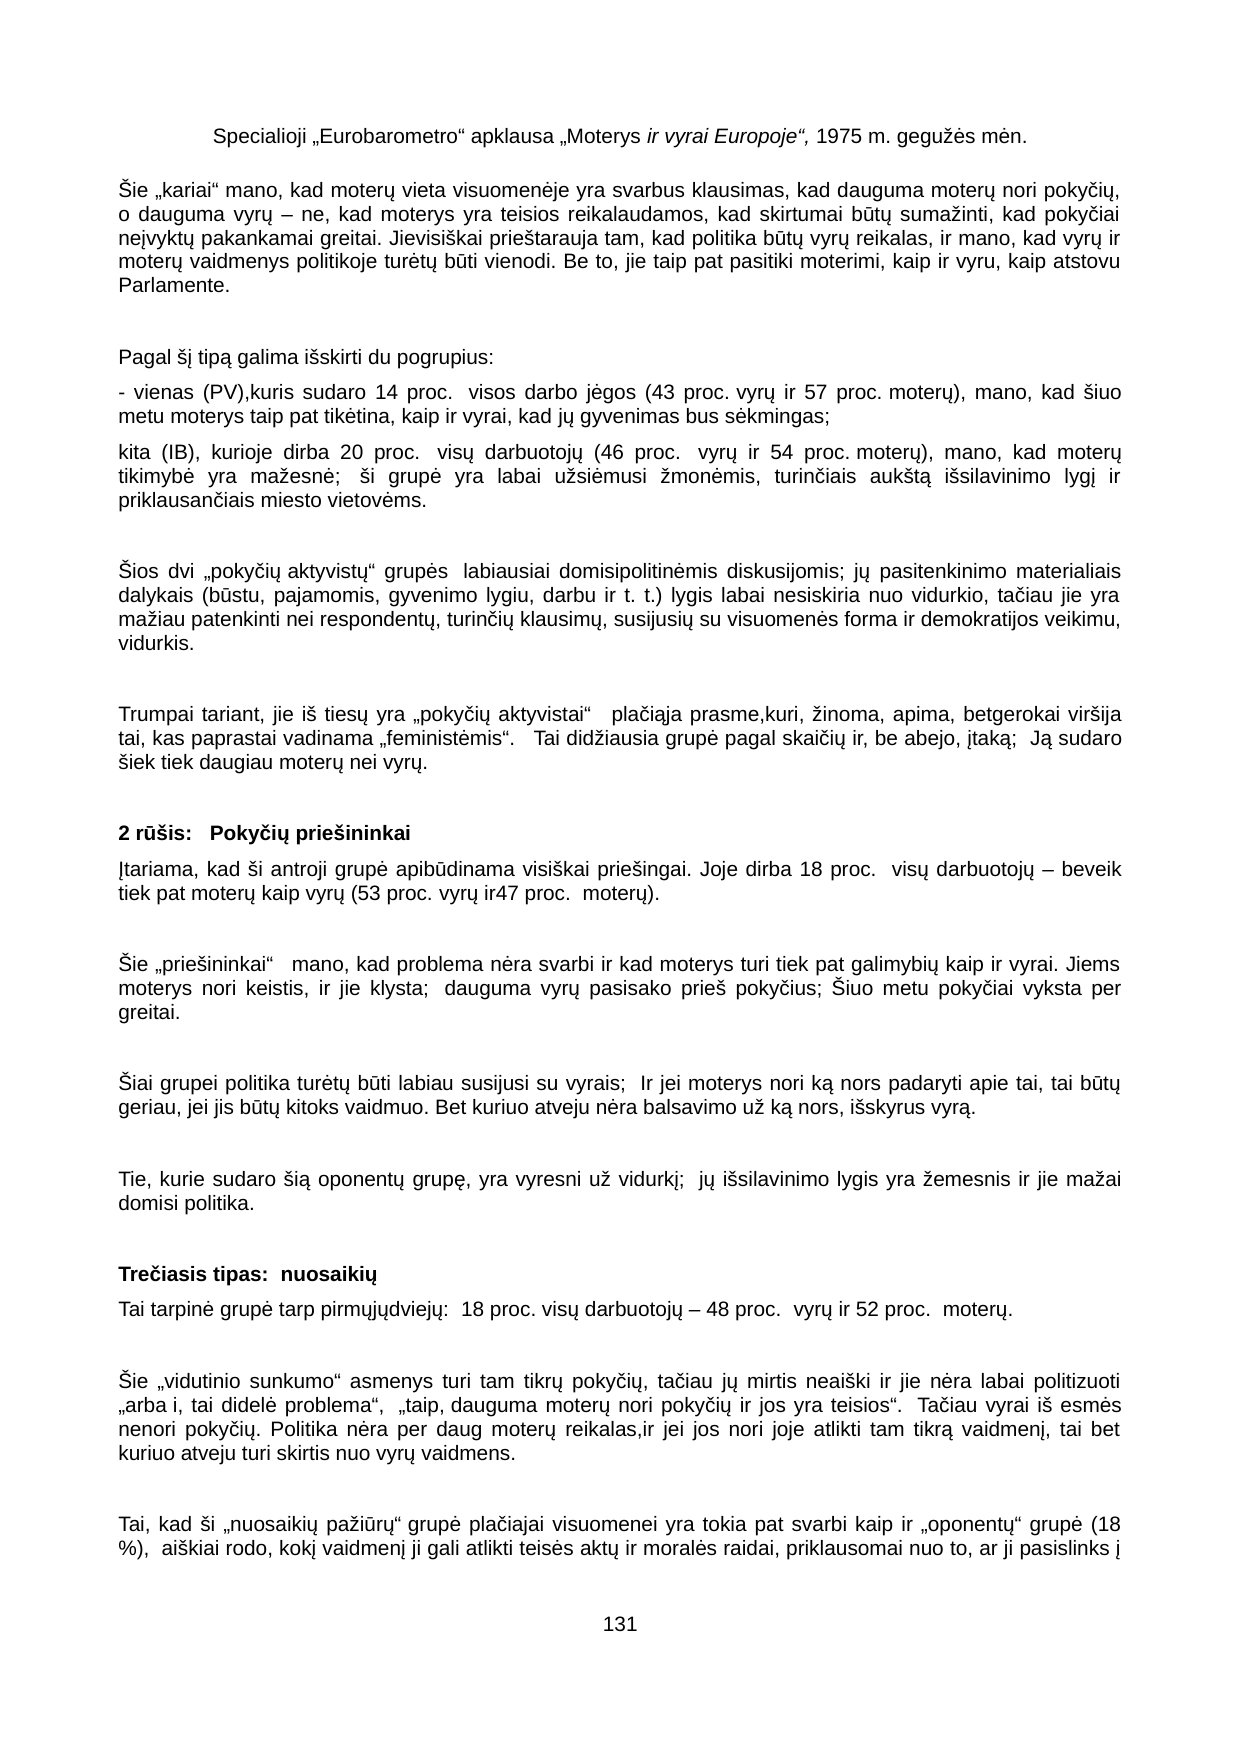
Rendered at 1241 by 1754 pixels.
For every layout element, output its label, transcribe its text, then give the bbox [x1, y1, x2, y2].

text - vienas (PV),kuris sudaro 14 proc. visos darbo jėgos (43 proc. vyrų ir 57 proc. moterų), mano, kad šiuo metu moterys taip pat tikėtina, kaip ir vyrai, kad jų gyvenimas bus sėkmingas; [118, 380, 1122, 428]
text Šios dvi „pokyčių aktyvistų“ grupės labiausiai domisipolitinėmis diskusijomis; jų pasitenkinimo materialiais dalykais (būstu, pajamomis, gyvenimo lygiu, darbu ir t. t.) lygis labai nesiskiria nuo vidurkio, tačiau jie yra mažiau patenkinti nei respondentų, turinčių klausimų, susijusių su visuomenės forma ir demokratijos veikimu, vidurkis. [118, 559, 1122, 655]
text Šie „kariai“ mano, kad moterų vieta visuomenėje yra svarbus klausimas, kad dauguma moterų nori pokyčių, o dauguma vyrų – ne, kad moterys yra teisios reikalaudamos, kad skirtumai būtų sumažinti, kad pokyčiai neįvyktų pakankamai greitai. Jievisiškai prieštarauja tam, kad politika būtų vyrų reikalas, ir mano, kad vyrų ir moterų vaidmenys politikoje turėtų būti vienodi. Be to, jie taip pat pasitiki moterimi, kaip ir vyru, kaip atstovu Parlamente. [118, 177, 1122, 297]
text Pagal šį tipą galima išskirti du pogrupius: [118, 344, 1122, 368]
text Įtariama, kad ši antroji grupė apibūdinama visiškai priešingai. Joje dirba 18 proc. visų darbuotojų – beveik tiek pat moterų kaip vyrų (53 proc. vyrų ir47 proc. moterų). [118, 857, 1122, 905]
text Trumpai tariant, jie iš tiesų yra „pokyčių aktyvistai“ plačiąja prasme,kuri, žinoma, apima, betgerokai viršija tai, kas paprastai vadinama „feministėmis“. Tai didžiausia grupė pagal skaičių ir, be abejo, įtaką; Ją sudaro šiek tiek daugiau moterų nei vyrų. [118, 702, 1122, 774]
text Tie, kurie sudaro šią oponentų grupę, yra vyresni už vidurkį; jų išsilavinimo lygis yra žemesnis ir jie mažai domisi politika. [118, 1166, 1122, 1214]
text Tai, kad ši „nuosaikių pažiūrų“ grupė plačiajai visuomenei yra tokia pat svarbi kaip ir „oponentų“ grupė (18 %), aiškiai rodo, kokį vaidmenį ji gali atlikti teisės aktų ir moralės raidai, priklausomai nuo to, ar ji pasislinks į [118, 1512, 1122, 1559]
text Trečiasis tipas: nuosaikių [118, 1262, 1122, 1286]
text kita (IB), kurioje dirba 20 proc. visų darbuotojų (46 proc. vyrų ir 54 proc. moterų), mano, kad moterų tikimybė yra mažesnė; ši grupė yra labai užsiėmusi žmonėmis, turinčiais aukštą išsilavinimo lygį ir priklausančiais miesto vietovėms. [118, 440, 1122, 512]
text Šie „priešininkai“ mano, kad problema nėra svarbi ir kad moterys turi tiek pat galimybių kaip ir vyrai. Jiems moterys nori keistis, ir jie klysta; dauguma vyrų pasisako prieš pokyčius; Šiuo metu pokyčiai vyksta per greitai. [118, 952, 1122, 1024]
text Tai tarpinė grupė tarp pirmųjųdviejų: 18 proc. visų darbuotojų – 48 proc. vyrų ir 52 proc. moterų. [118, 1297, 1122, 1321]
text Šie „vidutinio sunkumo“ asmenys turi tam tikrų pokyčių, tačiau jų mirtis neaiški ir jie nėra labai politizuoti „arba i, tai didelė problema“, „taip, dauguma moterų nori pokyčių ir jos yra teisios“. Tačiau vyrai iš esmės nenori pokyčių. Politika nėra per daug moterų reikalas,ir jei jos nori joje atlikti tam tikrą vaidmenį, tai bet kuriuo atveju turi skirtis nuo vyrų vaidmens. [118, 1368, 1122, 1464]
text Šiai grupei politika turėtų būti labiau susijusi su vyrais; Ir jei moterys nori ką nors padaryti apie tai, tai būtų geriau, jei jis būtų kitoks vaidmuo. Bet kuriuo atveju nėra balsavimo už ką nors, išskyrus vyrą. [118, 1071, 1122, 1119]
text 2 rūšis: Pokyčių priešininkai [118, 821, 1122, 845]
